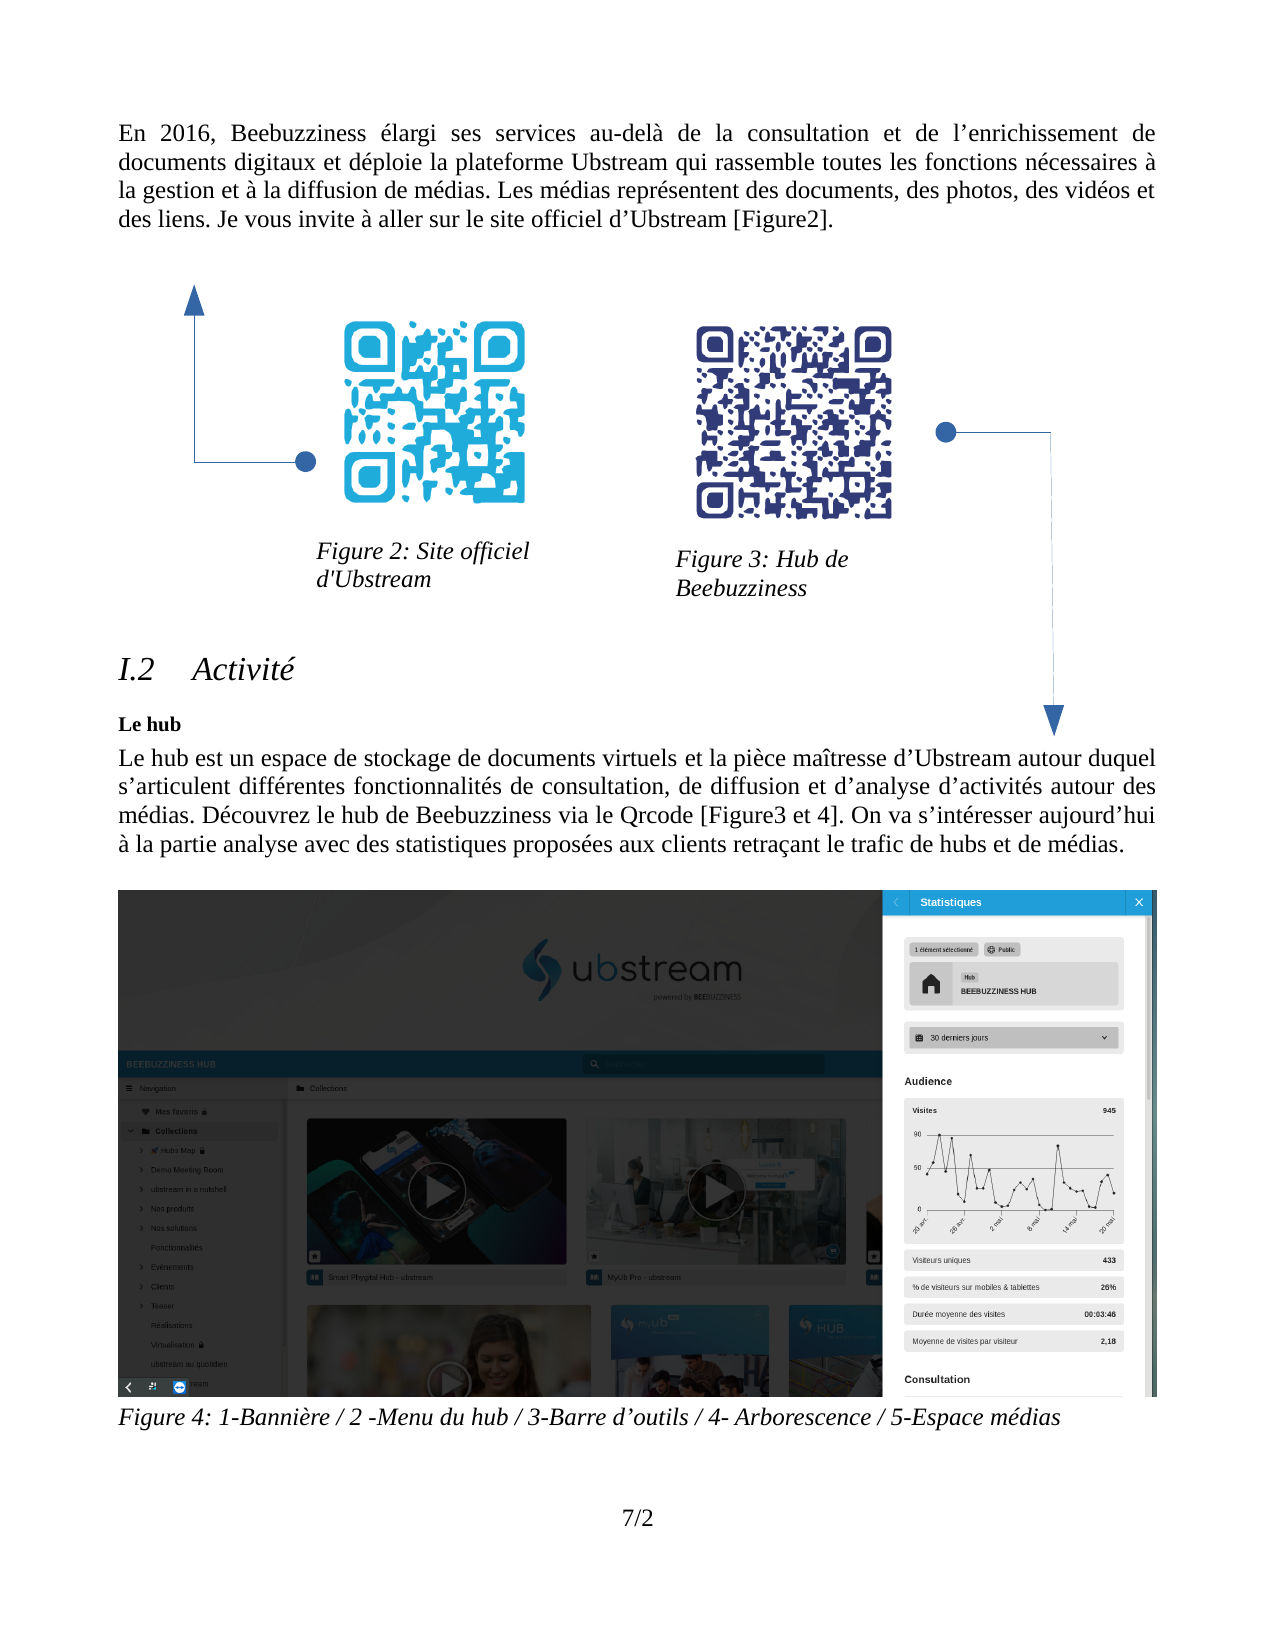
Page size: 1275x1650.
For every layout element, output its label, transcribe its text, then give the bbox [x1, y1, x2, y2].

picture [118, 890, 1157, 1397]
text En 2016, Beebuzziness élargi ses services au-delà de la consultation et de l’enrichissement de documents digitaux et déploie la plateforme Ubstream qui rassemble toutes les fonctions nécessaires à la gestion et à la diffusion de médias. Les médias représentent des documents, des photos, des vidéos et des liens. Je vous invite à aller sur le site officiel d’Ubstream [Figure2]. [118, 118, 1157, 233]
subtitle Activité [118, 649, 1053, 687]
text Figure 2: Site officiel d'Ubstream [316, 531, 552, 593]
text Le hub est un espace de stockage de documents virtuels et la pièce maîtresse d’Ubstream autour duquel s’articulent différentes fonctionnalités de consultation, de diffusion et d’analyse d’activités autour des médias. Découvrez le hub de Beebuzziness via le Qrcode [Figure3 et 4]. On va s’intéresser aujourd’hui à la partie analyse avec des statistiques proposées aux clients retraçant le trafic de hubs et de médias. [118, 743, 1157, 858]
picture [675, 306, 912, 539]
text Figure 4: 1-Bannière / 2 -Menu du hub / 3-Barre d’outils / 4- Arborescence / 5-Espace médias [118, 1397, 1157, 1430]
subtitle Le hub [118, 712, 1053, 736]
picture [316, 292, 553, 531]
subtitle [1055, 712, 1157, 736]
subtitle [1054, 649, 1157, 687]
text Figure 3: Hub de Beebuzziness [675, 539, 911, 601]
